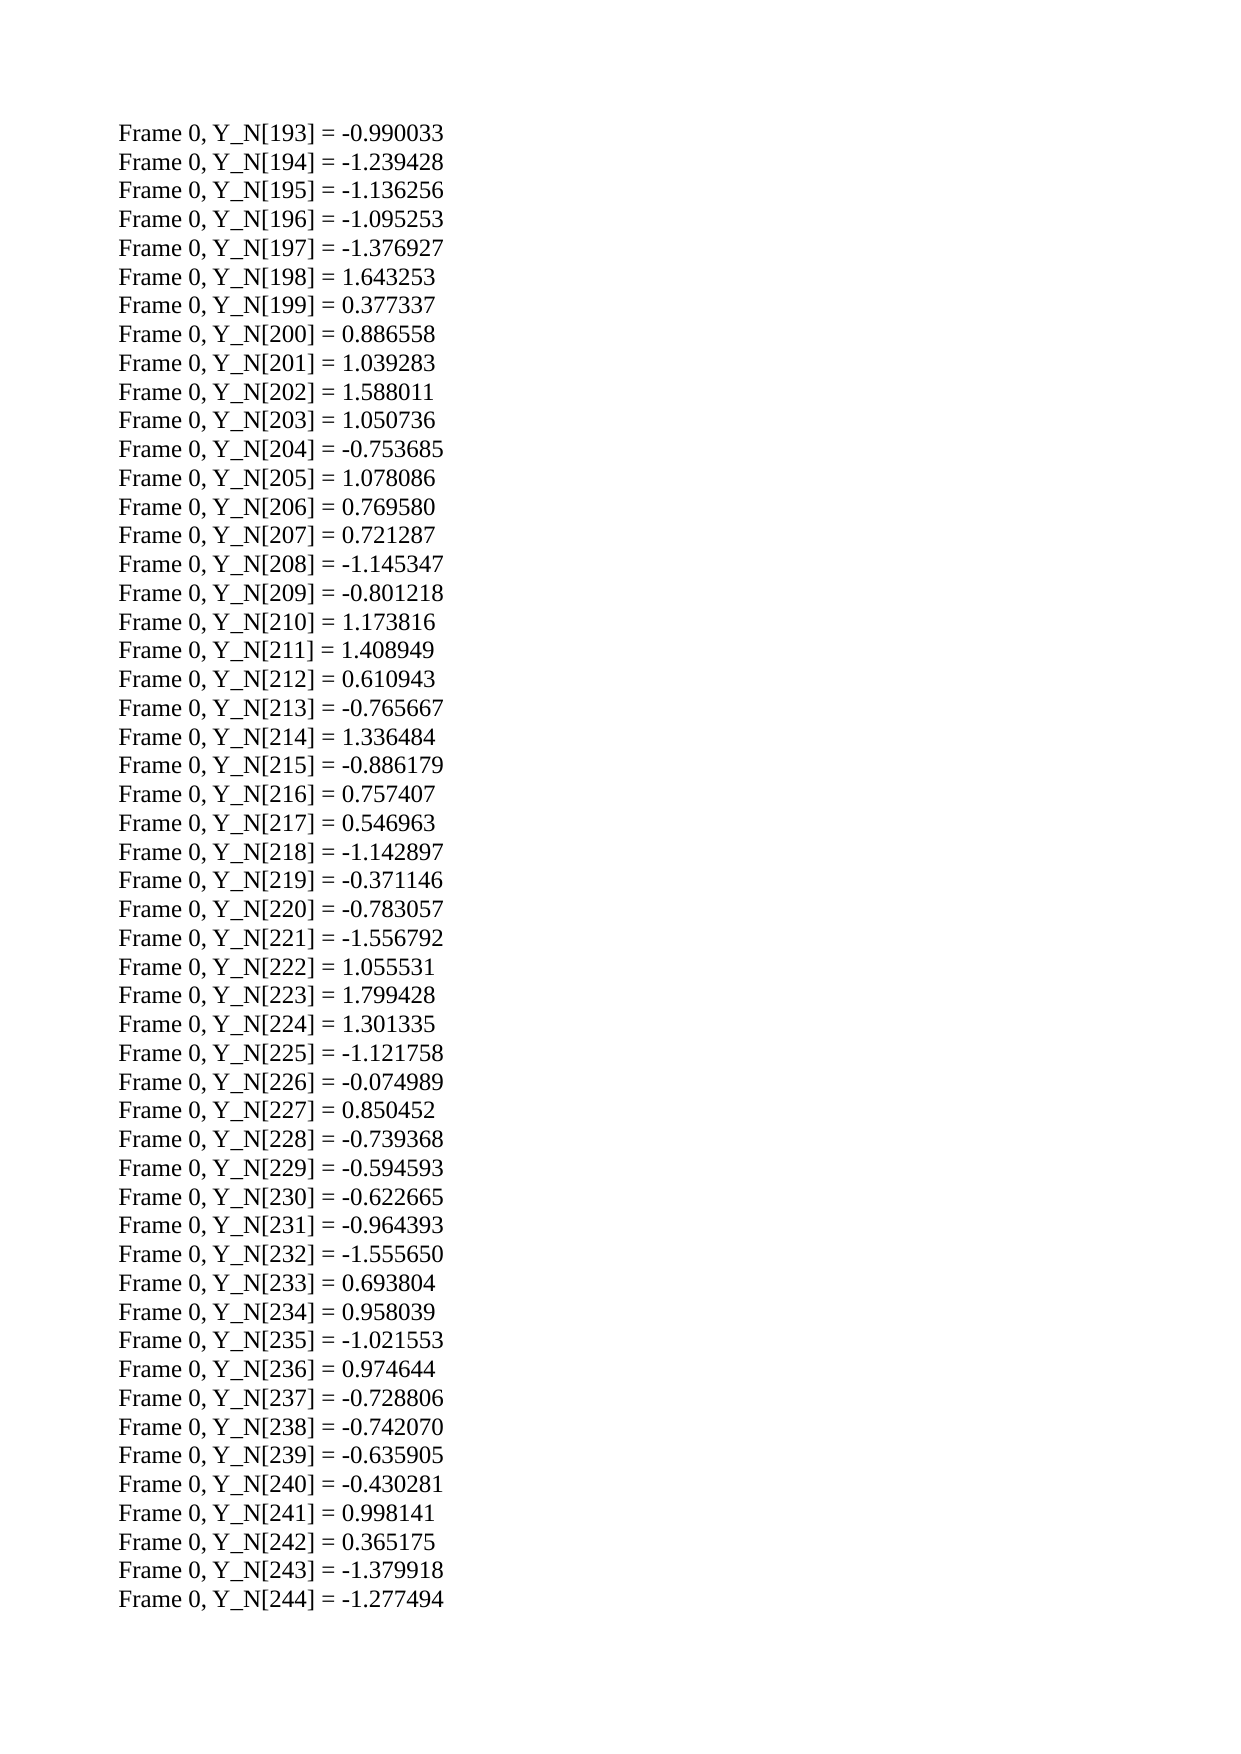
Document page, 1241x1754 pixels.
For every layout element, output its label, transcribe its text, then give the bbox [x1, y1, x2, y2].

text Frame 0, Y_N[206] = 0.769580 [118, 492, 1122, 521]
text Frame 0, Y_N[218] = -1.142897 [118, 837, 1122, 866]
text Frame 0, Y_N[236] = 0.974644 [118, 1354, 1122, 1383]
text Frame 0, Y_N[228] = -0.739368 [118, 1124, 1122, 1153]
text Frame 0, Y_N[224] = 1.301335 [118, 1009, 1122, 1038]
text Frame 0, Y_N[240] = -0.430281 [118, 1469, 1122, 1498]
text Frame 0, Y_N[242] = 0.365175 [118, 1527, 1122, 1556]
text Frame 0, Y_N[196] = -1.095253 [118, 204, 1122, 233]
text Frame 0, Y_N[229] = -0.594593 [118, 1153, 1122, 1182]
text Frame 0, Y_N[235] = -1.021553 [118, 1326, 1122, 1354]
text Frame 0, Y_N[201] = 1.039283 [118, 348, 1122, 377]
text Frame 0, Y_N[223] = 1.799428 [118, 981, 1122, 1009]
text Frame 0, Y_N[216] = 0.757407 [118, 779, 1122, 808]
text Frame 0, Y_N[231] = -0.964393 [118, 1211, 1122, 1239]
text Frame 0, Y_N[195] = -1.136256 [118, 176, 1122, 204]
text Frame 0, Y_N[204] = -0.753685 [118, 434, 1122, 463]
text Frame 0, Y_N[239] = -0.635905 [118, 1441, 1122, 1469]
text Frame 0, Y_N[211] = 1.408949 [118, 636, 1122, 664]
text Frame 0, Y_N[197] = -1.376927 [118, 233, 1122, 262]
text Frame 0, Y_N[226] = -0.074989 [118, 1067, 1122, 1096]
text Frame 0, Y_N[199] = 0.377337 [118, 291, 1122, 319]
text Frame 0, Y_N[203] = 1.050736 [118, 406, 1122, 434]
text Frame 0, Y_N[230] = -0.622665 [118, 1182, 1122, 1211]
text Frame 0, Y_N[221] = -1.556792 [118, 923, 1122, 952]
text Frame 0, Y_N[207] = 0.721287 [118, 521, 1122, 549]
text Frame 0, Y_N[244] = -1.277494 [118, 1584, 1122, 1613]
text Frame 0, Y_N[200] = 0.886558 [118, 319, 1122, 348]
text Frame 0, Y_N[213] = -0.765667 [118, 693, 1122, 722]
text Frame 0, Y_N[219] = -0.371146 [118, 866, 1122, 894]
text Frame 0, Y_N[209] = -0.801218 [118, 578, 1122, 607]
text Frame 0, Y_N[210] = 1.173816 [118, 607, 1122, 636]
text Frame 0, Y_N[222] = 1.055531 [118, 952, 1122, 981]
text Frame 0, Y_N[215] = -0.886179 [118, 751, 1122, 779]
text Frame 0, Y_N[193] = -0.990033 [118, 118, 1122, 147]
text Frame 0, Y_N[241] = 0.998141 [118, 1498, 1122, 1527]
text Frame 0, Y_N[225] = -1.121758 [118, 1038, 1122, 1067]
text Frame 0, Y_N[198] = 1.643253 [118, 262, 1122, 291]
text Frame 0, Y_N[208] = -1.145347 [118, 549, 1122, 578]
text Frame 0, Y_N[194] = -1.239428 [118, 147, 1122, 176]
text Frame 0, Y_N[233] = 0.693804 [118, 1268, 1122, 1297]
text Frame 0, Y_N[212] = 0.610943 [118, 664, 1122, 693]
text Frame 0, Y_N[234] = 0.958039 [118, 1297, 1122, 1326]
text Frame 0, Y_N[232] = -1.555650 [118, 1239, 1122, 1268]
text Frame 0, Y_N[227] = 0.850452 [118, 1096, 1122, 1124]
text Frame 0, Y_N[202] = 1.588011 [118, 377, 1122, 406]
text Frame 0, Y_N[243] = -1.379918 [118, 1556, 1122, 1584]
text Frame 0, Y_N[238] = -0.742070 [118, 1412, 1122, 1441]
text Frame 0, Y_N[214] = 1.336484 [118, 722, 1122, 751]
text Frame 0, Y_N[237] = -0.728806 [118, 1383, 1122, 1412]
text Frame 0, Y_N[205] = 1.078086 [118, 463, 1122, 492]
text Frame 0, Y_N[217] = 0.546963 [118, 808, 1122, 837]
text Frame 0, Y_N[220] = -0.783057 [118, 894, 1122, 923]
